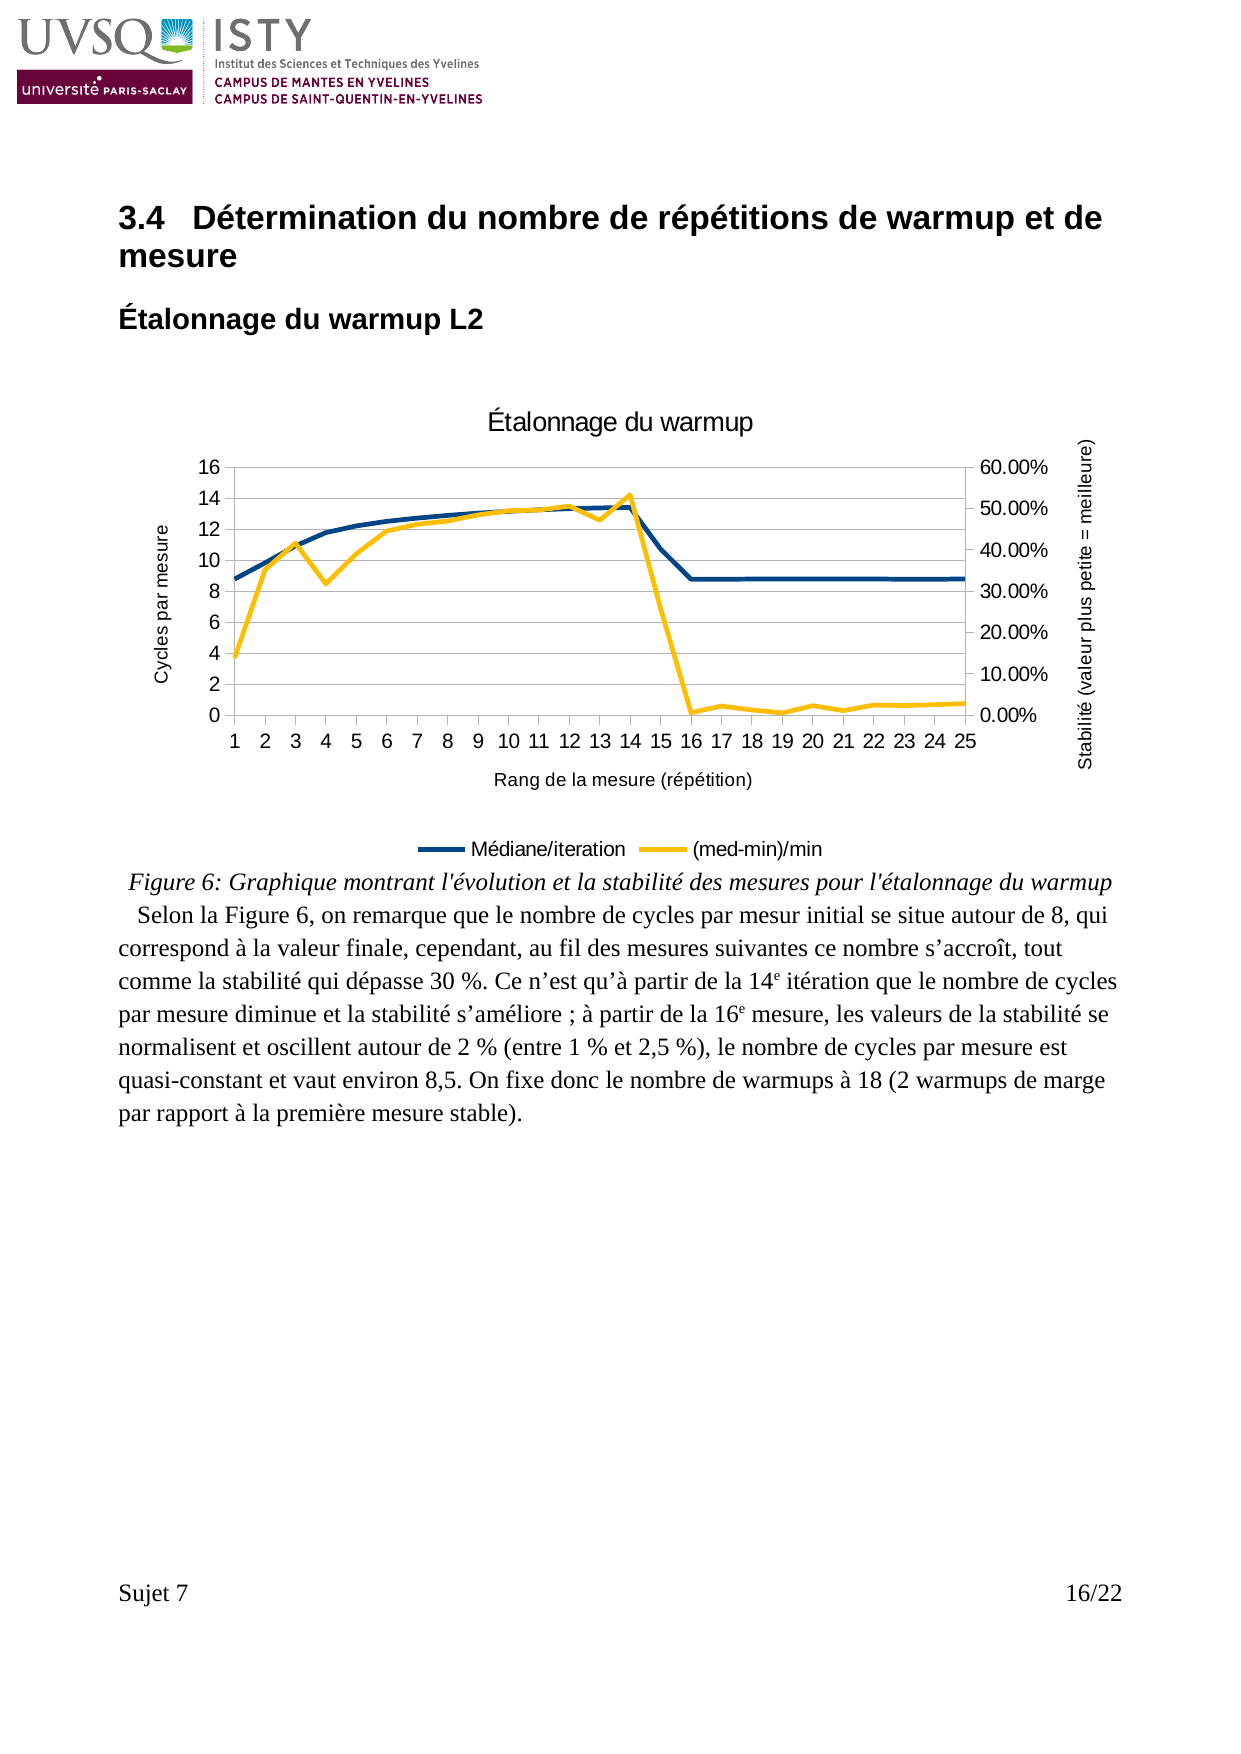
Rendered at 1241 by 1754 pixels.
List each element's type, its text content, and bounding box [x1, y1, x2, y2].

subtitle Détermination du nombre de répétitions de warmup et de mesure [118, 198, 1122, 275]
picture [2, 2, 497, 121]
text Figure 6: Graphique montrant l'évolution et la stabilité des mesures pour l'étalonnage du warmup [67, 382, 1173, 896]
subtitle Étalonnage du warmup L2 [118, 302, 1122, 336]
text [67, 348, 1173, 382]
text Selon la Figure 6, on remarque que le nombre de cycles par mesur initial se situe autour de 8, qui correspond à la valeur finale, cependant, au fil des mesures suivantes ce nombre s’accroît, tout comme la stabilité qui dépasse 30 %. Ce n’est qu’à partir de la 14e itération que le nombre de cycles par mesure diminue et la stabilité s’améliore ; à partir de la 16e mesure, les valeurs de la stabilité se normalisent et oscillent autour de 2 % (entre 1 % et 2,5 %), le nombre de cycles par mesure est quasi-constant et vaut environ 8,5. On fixe donc le nombre de warmups à 18 (2 warmups de marge par rapport à la première mesure stable). [118, 896, 1122, 1127]
